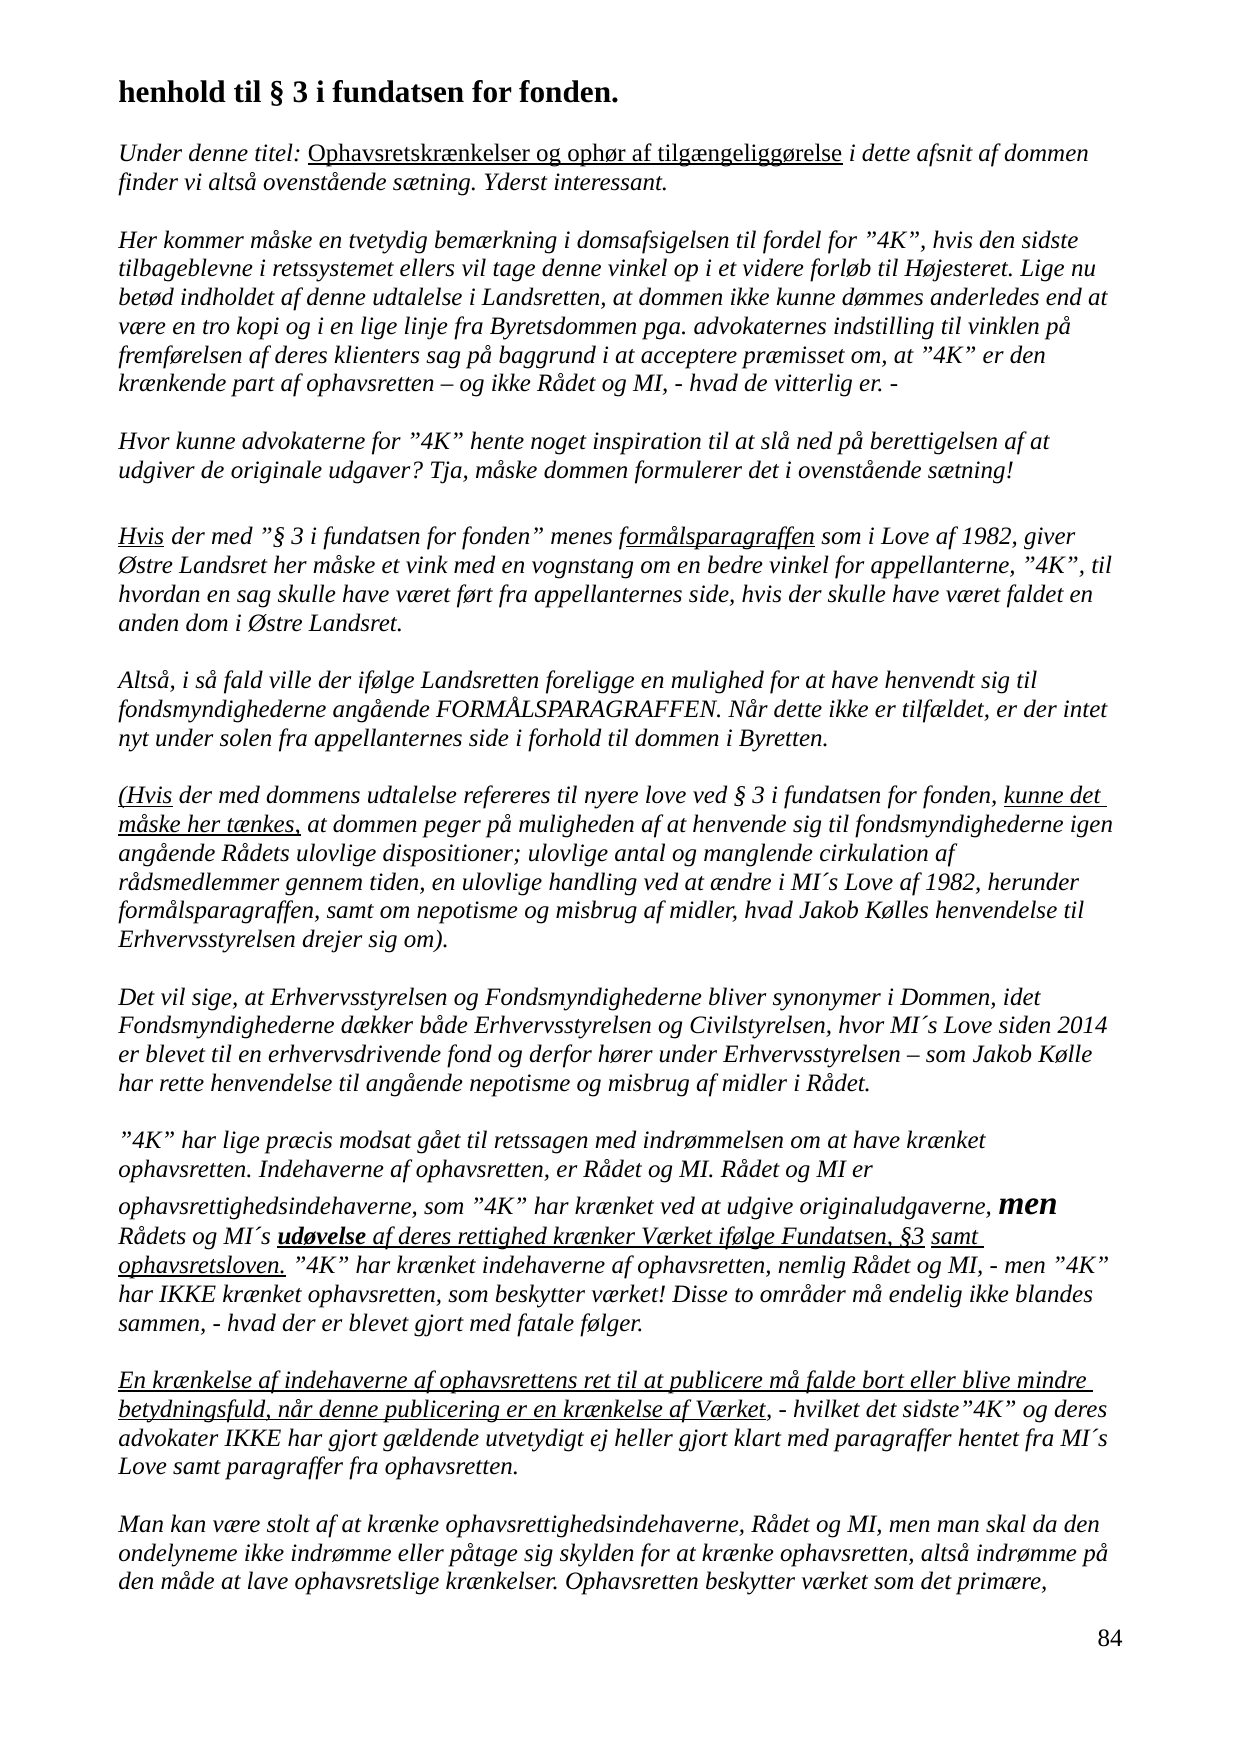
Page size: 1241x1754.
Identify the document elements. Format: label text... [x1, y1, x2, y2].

text Altså, i så fald ville der ifølge Landsretten foreligge en mulighed for at have henvendt sig til fondsmyndighederne angående FORMÅLSPARAGRAFFEN. Når dette ikke er tilfældet, er der intet nyt under solen fra appellanternes side i forhold til dommen i Byretten. [118, 666, 1122, 752]
text Hvis der med ”§ 3 i fundatsen for fonden” menes formålsparagraffen som i Love af 1982, giver Østre Landsret her måske et vink med en vognstang om en bedre vinkel for appellanterne, ”4K”, til hvordan en sag skulle have været ført fra appellanternes side, hvis der skulle have været faldet en anden dom i Østre Landsret. [118, 517, 1122, 637]
text En krænkelse af indehaverne af ophavsrettens ret til at publicere må falde bort eller blive mindre betydningsfuld, når denne publicering er en krænkelse af Værket, - hvilket det sidste”4K” og deres advokater IKKE har gjort gældende utvetydigt ej heller gjort klart med paragraffer hentet fra MI´s Love samt paragraffer fra ophavsretten. [118, 1365, 1122, 1480]
text Her kommer måske en tvetydig bemærkning i domsafsigelsen til fordel for ”4K”, hvis den sidste tilbageblevne i retssystemet ellers vil tage denne vinkel op i et videre forløb til Højesteret. Lige nu betød indholdet af denne udtalelse i Landsretten, at dommen ikke kunne dømmes anderledes end at være en tro kopi og i en lige linje fra Byretsdommen pga. advokaternes indstilling til vinklen på fremførelsen af deres klienters sag på baggrund i at acceptere præmisset om, at ”4K” er den krænkende part af ophavsretten – og ikke Rådet og MI, - hvad de vitterlig er. - [118, 225, 1122, 397]
text Det vil sige, at Erhvervsstyrelsen og Fondsmyndighederne bliver synonymer i Dommen, idet Fondsmyndighederne dækker både Erhvervsstyrelsen og Civilstyrelsen, hvor MI´s Love siden 2014 er blevet til en erhvervsdrivende fond og derfor hører under Erhvervsstyrelsen – som Jakob Kølle har rette henvendelse til angående nepotisme og misbrug af midler i Rådet. [118, 982, 1122, 1097]
text Under denne titel: Ophavsretskrænkelser og ophør af tilgængeliggørelse i dette afsnit af dommen finder vi altså ovenstående sætning. Yderst interessant. [118, 138, 1122, 196]
text ”4K” har lige præcis modsat gået til retssagen med indrømmelsen om at have krænket ophavsretten. Indehaverne af ophavsretten, er Rådet og MI. Rådet og MI er ophavsrettighedsindehaverne, som ”4K” har krænket ved at udgive originaludgaverne, men Rådets og MI´s udøvelse af deres rettighed krænker Værket ifølge Fundatsen, §3 samt ophavsretsloven. ”4K” har krænket indehaverne af ophavsretten, nemlig Rådet og MI, - men ”4K” har IKKE krænket ophavsretten, som beskytter værket! Disse to områder må endelig ikke blandes sammen, - hvad der er blevet gjort med fatale følger. [118, 1126, 1122, 1336]
text (Hvis der med dommens udtalelse refereres til nyere love ved § 3 i fundatsen for fonden, kunne det måske her tænkes, at dommen peger på muligheden af at henvende sig til fondsmyndighederne igen angående Rådets ulovlige dispositioner; ulovlige antal og manglende cirkulation af rådsmedlemmer gennem tiden, en ulovlige handling ved at ændre i MI´s Love af 1982, herunder formålsparagraffen, samt om nepotisme og misbrug af midler, hvad Jakob Kølles henvendelse til Erhvervsstyrelsen drejer sig om). [118, 781, 1122, 953]
text Hvor kunne advokaterne for ”4K” hente noget inspiration til at slå ned på berettigelsen af at udgiver de originale udgaver? Tja, måske dommen formulerer det i ovenstående sætning! [118, 426, 1122, 483]
text henhold til § 3 i fundatsen for fonden. [118, 74, 1122, 110]
text Man kan være stolt af at krænke ophavsrettighedsindehaverne, Rådet og MI, men man skal da den ondelyneme ikke indrømme eller påtage sig skylden for at krænke ophavsretten, altså indrømme på den måde at lave ophavsretslige krænkelser. Ophavsretten beskytter værket som det primære, [118, 1509, 1122, 1595]
